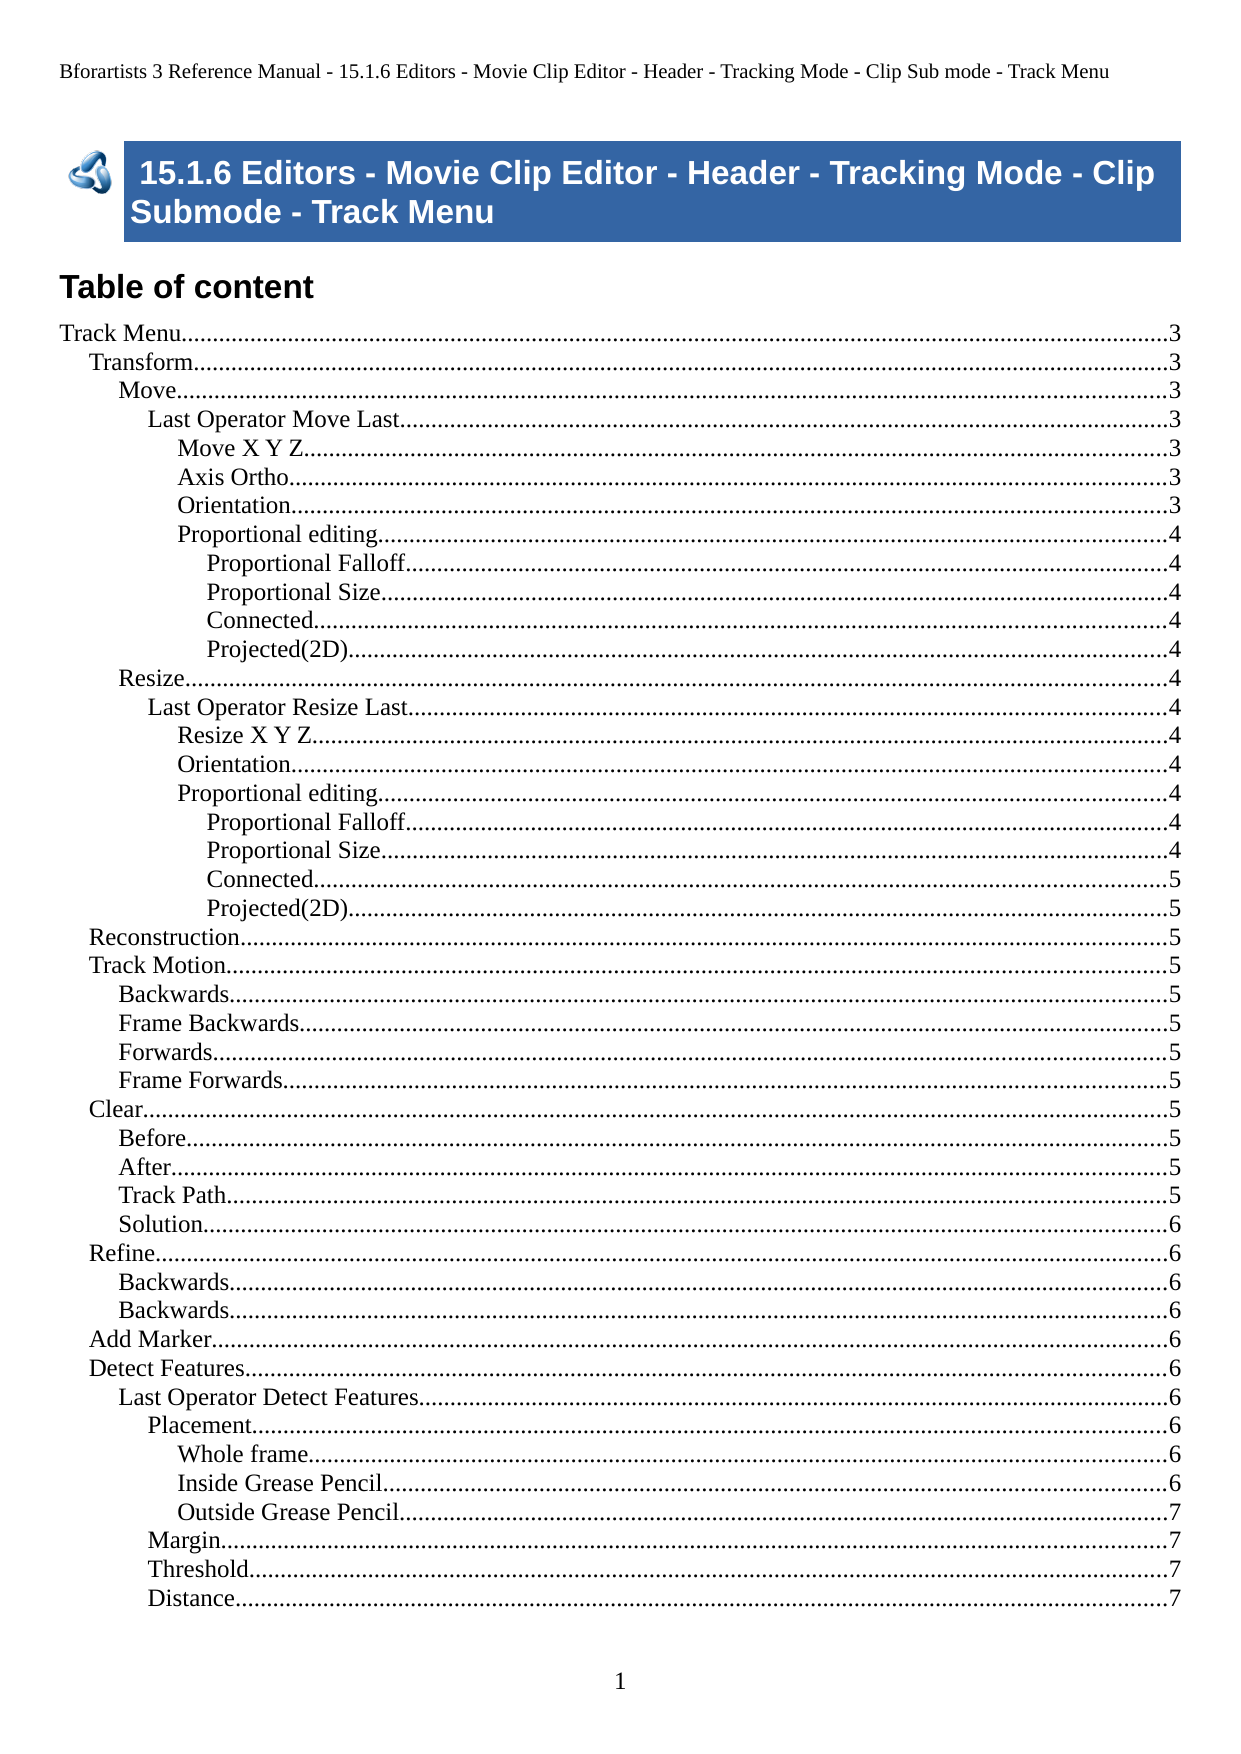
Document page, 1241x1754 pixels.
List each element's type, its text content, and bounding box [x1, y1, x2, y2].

text Axis Ortho 3 [177, 462, 1181, 490]
text Proportional Falloff 4 [206, 807, 1181, 835]
text Orientation 4 [177, 749, 1181, 778]
subtitle Table of content [59, 267, 1181, 305]
text Refine 6 [88, 1238, 1181, 1267]
text Track Menu 3 [59, 318, 1181, 347]
text Whole frame 6 [177, 1439, 1181, 1468]
text Backwards 6 [118, 1295, 1181, 1324]
text Outside Grease Pencil 7 [177, 1497, 1181, 1525]
text Detect Features 6 [88, 1353, 1181, 1382]
text Add Marker 6 [88, 1324, 1181, 1353]
text Placement 6 [147, 1410, 1181, 1439]
text Track Path 5 [118, 1180, 1181, 1209]
text Resize 4 [118, 663, 1181, 692]
text Backwards 5 [118, 979, 1181, 1008]
table_header [59, 141, 124, 242]
text Before 5 [118, 1123, 1181, 1152]
text Backwards 6 [118, 1267, 1181, 1295]
text Proportional editing 4 [177, 519, 1181, 548]
text Distance 7 [147, 1583, 1181, 1612]
text Resize X Y Z 4 [177, 720, 1181, 749]
text Projected(2D) 5 [206, 893, 1181, 922]
text Move 3 [118, 375, 1181, 404]
text Move X Y Z 3 [177, 433, 1181, 462]
table_header 15.1.6 Editors - Movie Clip Editor - Header - Tracking Mode - Clip Submode - Track Menu [124, 141, 1181, 242]
text Threshold 7 [147, 1554, 1181, 1583]
text Proportional Falloff 4 [206, 548, 1181, 577]
text Reconstruction 5 [88, 922, 1181, 950]
text Last Operator Detect Features 6 [118, 1382, 1181, 1410]
text Margin 7 [147, 1525, 1181, 1554]
text Inside Grease Pencil 6 [177, 1468, 1181, 1497]
text Track Motion 5 [88, 950, 1181, 979]
text Clear 5 [88, 1094, 1181, 1123]
text Connected 5 [206, 864, 1181, 893]
text Proportional editing 4 [177, 778, 1181, 807]
text Solution 6 [118, 1209, 1181, 1238]
text Last Operator Move Last 3 [147, 404, 1181, 433]
text Frame Forwards 5 [118, 1065, 1181, 1094]
text Connected 4 [206, 605, 1181, 634]
picture [65, 147, 114, 197]
text Last Operator Resize Last 4 [147, 692, 1181, 720]
text Frame Backwards 5 [118, 1008, 1181, 1037]
text Projected(2D) 4 [206, 634, 1181, 663]
text Orientation 3 [177, 490, 1181, 519]
text Proportional Size 4 [206, 577, 1181, 605]
text Forwards 5 [118, 1037, 1181, 1065]
text Transform 3 [88, 347, 1181, 375]
text After 5 [118, 1152, 1181, 1180]
text Proportional Size 4 [206, 835, 1181, 864]
